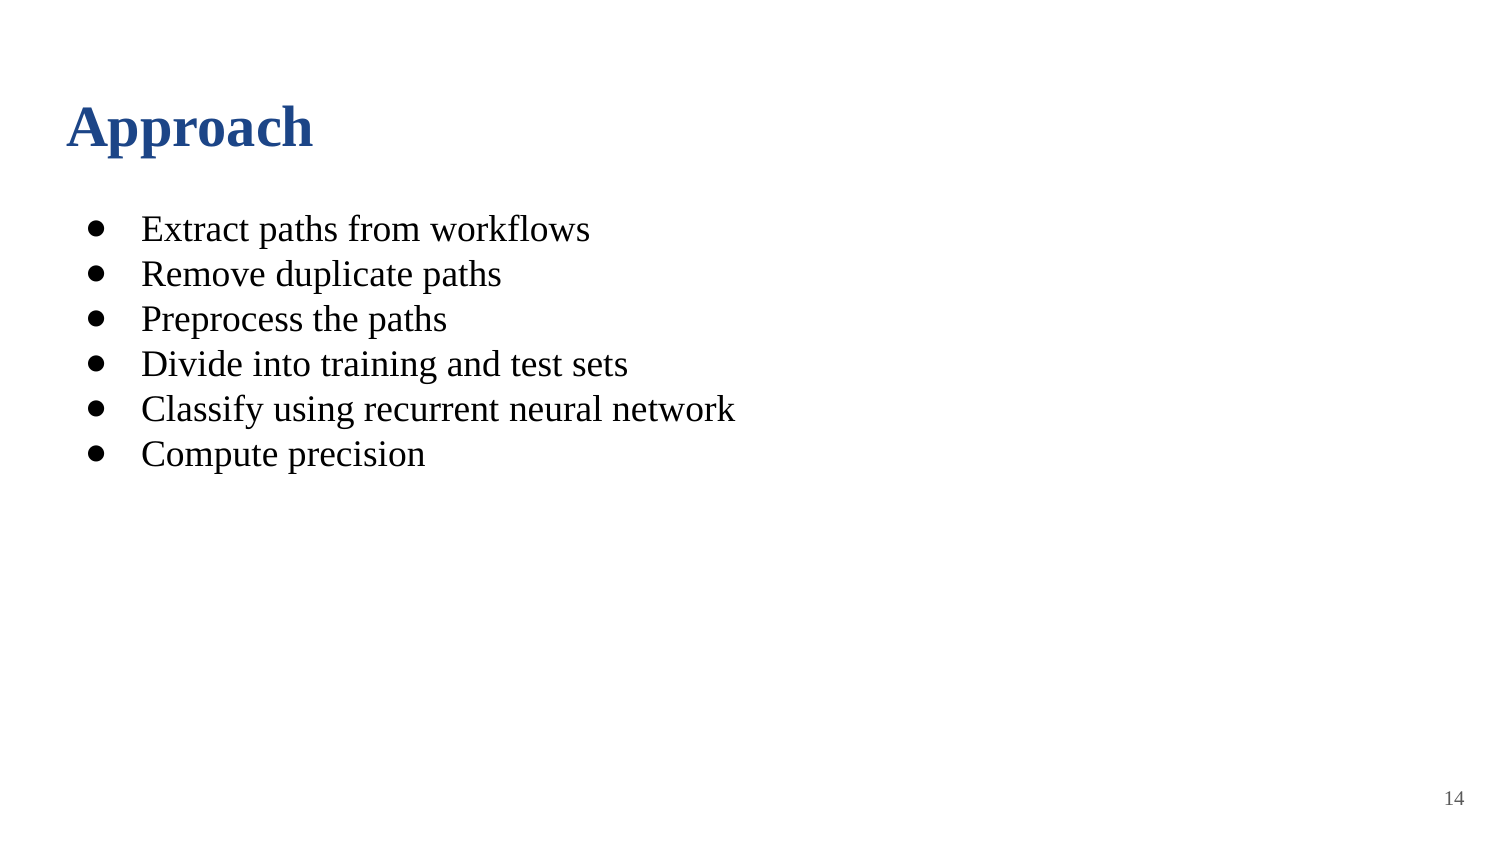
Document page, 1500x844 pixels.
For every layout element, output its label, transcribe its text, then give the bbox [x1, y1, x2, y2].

title Approach [51, 72, 1449, 167]
slide_number [1389, 764, 1480, 830]
list Extract paths from workflows Remove duplicate paths Preprocess the paths Divide into training and test sets Classify using recurrent neural network Compute precision [51, 189, 1449, 750]
